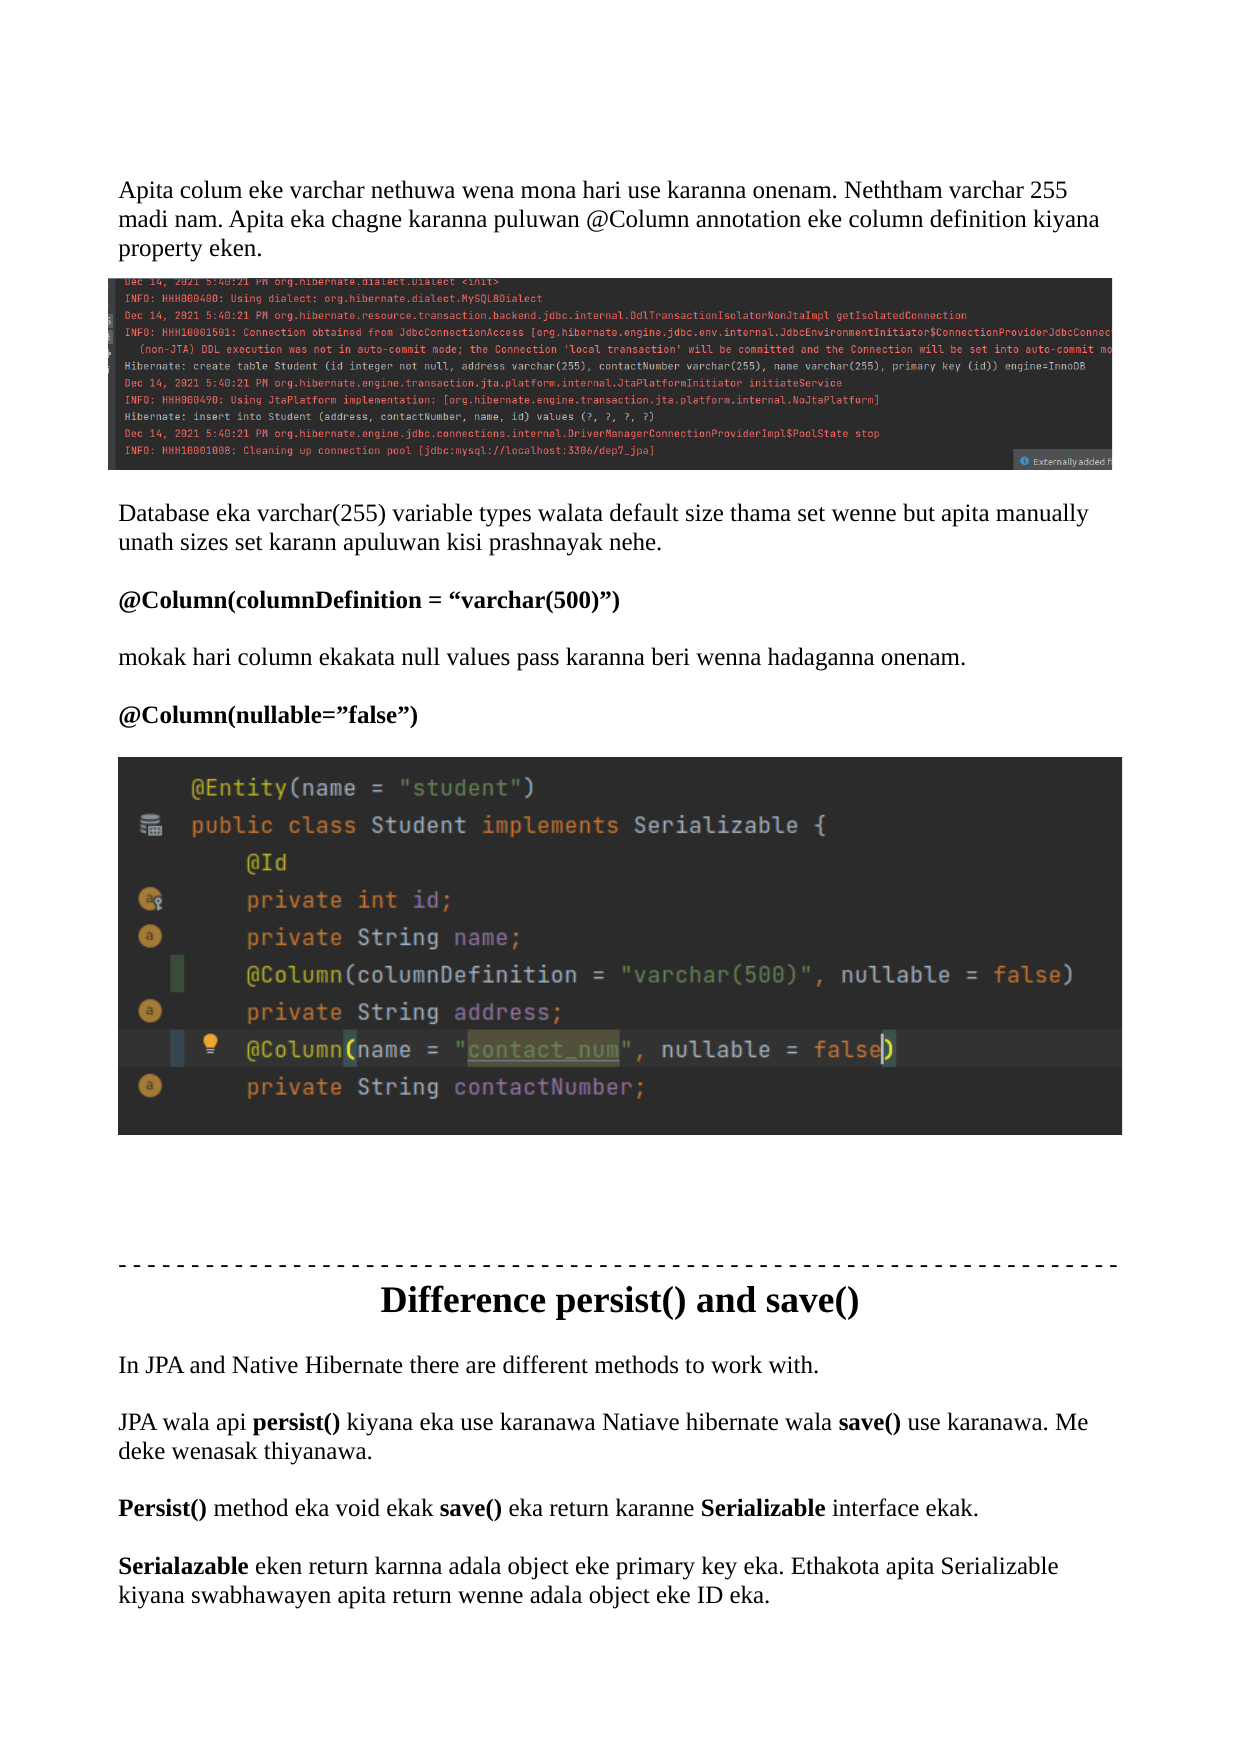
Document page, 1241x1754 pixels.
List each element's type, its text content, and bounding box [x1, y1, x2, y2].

picture [118, 757, 1123, 1135]
text JPA wala api persist() kiyana eka use karanawa Natiave hibernate wala save() use karanawa. Me deke wenasak thiyanawa. [118, 1407, 1122, 1465]
text mokak hari column ekakata null values pass karanna beri wenna hadaganna onenam. [118, 642, 1122, 671]
text Difference persist() and save() [118, 1278, 1122, 1321]
text Persist() method eka void ekak save() eka return karanne Serializable interface ekak. [118, 1493, 1122, 1522]
text In JPA and Native Hibernate there are different methods to work with. [118, 1350, 1122, 1378]
text Serialazable eken return karnna adala object eke primary key eka. Ethakota apita Serializable kiyana swabhawayen apita return wenne adala object eke ID eka. [118, 1551, 1122, 1608]
picture [108, 278, 1113, 470]
text Apita colum eke varchar nethuwa wena mona hari use karanna onenam. Neththam varchar 255 madi nam. Apita eka chagne karanna puluwan @Column annotation eke column definition kiyana property eken. [118, 176, 1122, 262]
text - - - - - - - - - - - - - - - - - - - - - - - - - - - - - - - - - - - - - - - - - - - - - - - - - - - - - - - - - - - - - - - - - - - - - [118, 1249, 1122, 1278]
text Database eka varchar(255) variable types walata default size thama set wenne but apita manually unath sizes set karann apuluwan kisi prashnayak nehe. [118, 498, 1122, 556]
text @Column(nullable=”false”) [118, 700, 1122, 728]
text @Column(columnDefinition = “varchar(500)”) [118, 585, 1122, 613]
